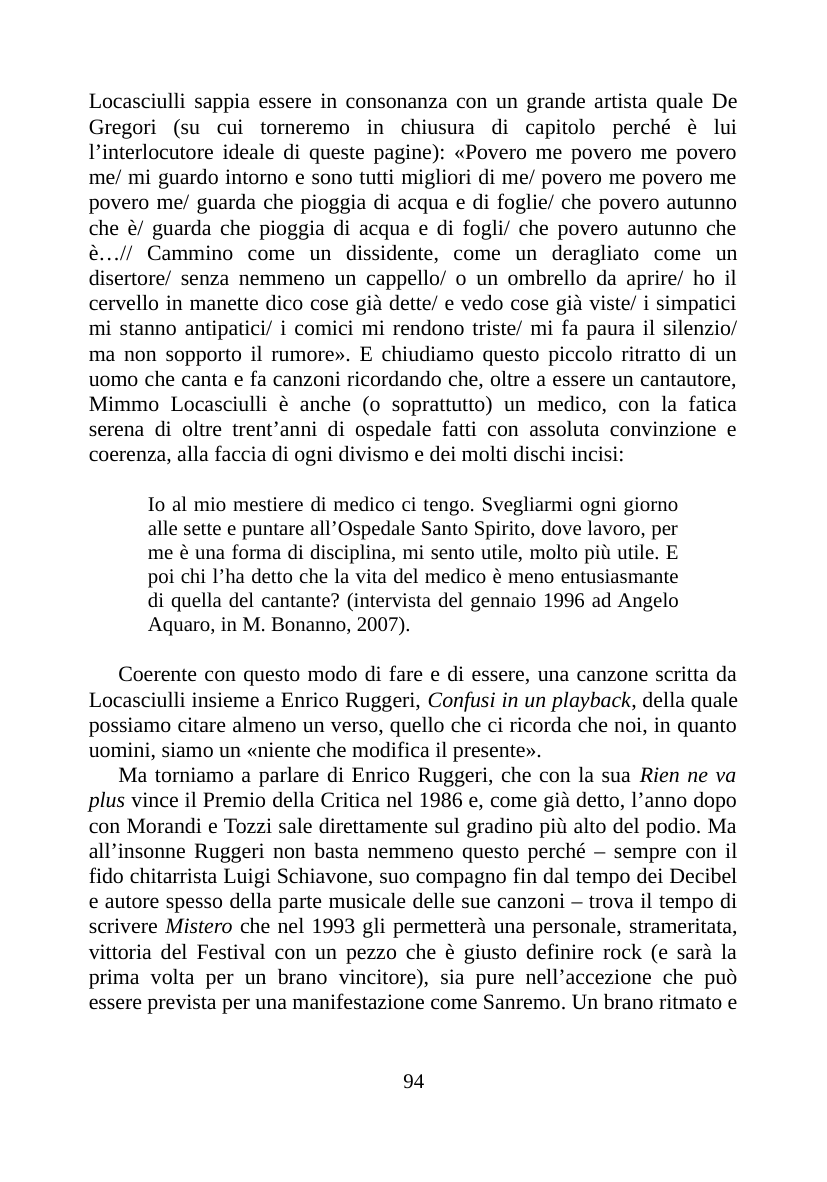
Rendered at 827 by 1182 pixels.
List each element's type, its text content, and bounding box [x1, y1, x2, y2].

text Locasciulli sappia essere in consonanza con un grande artista quale De Gregori (su cui torneremo in chiusura di capitolo perché è lui l’interlocutore ideale di queste pagine): «Povero me povero me povero me/ mi guardo intorno e sono tutti migliori di me/ povero me povero me povero me/ guarda che pioggia di acqua e di foglie/ che povero autunno che è/ guarda che pioggia di acqua e di fogli/ che povero autunno che è…// Cammino come un dissidente, come un deragliato come un disertore/ senza nemmeno un cappello/ o un ombrello da aprire/ ho il cervello in manette dico cose già dette/ e vedo cose già viste/ i simpatici mi stanno antipatici/ i comici mi rendono triste/ mi fa paura il silenzio/ ma non sopporto il rumore». E chiudiamo questo piccolo ritratto di un uomo che canta e fa canzoni ricordando che, oltre a essere un cantautore, Mimmo Locasciulli è anche (o soprattutto) un medico, con la fatica serena di oltre trent’anni di ospedale fatti con assoluta convinzione e coerenza, alla faccia di ogni divismo e dei molti dischi incisi: [88, 88, 738, 467]
text Io al mio mestiere di medico ci tengo. Svegliarmi ogni giorno alle sette e puntare all’Ospedale Santo Spirito, dove lavoro, per me è una forma di disciplina, mi sento utile, molto più utile. E poi chi l’ha detto che la vita del medico è meno entusiasmante di quella del cantante? (intervista del gennaio 1996 ad Angelo Aquaro, in M. Bonanno, 2007). [148, 492, 679, 636]
text Coerente con questo modo di fare e di essere, una canzone scritta da Locasciulli insieme a Enrico Ruggeri, Confusi in un playback, della quale possiamo citare almeno un verso, quello che ci ricorda che noi, in quanto uomini, siamo un «niente che modifica il presente». [88, 661, 738, 762]
text Ma torniamo a parlare di Enrico Ruggeri, che con la sua Rien ne va plus vince il Premio della Critica nel 1986 e, come già detto, l’anno dopo con Morandi e Tozzi sale direttamente sul gradino più alto del podio. Ma all’insonne Ruggeri non basta nemmeno questo perché – sempre con il fido chitarrista Luigi Schiavone, suo compagno fin dal tempo dei Decibel e autore spesso della parte musicale delle sue canzoni – trova il tempo di scrivere Mistero che nel 1993 gli permetterà una personale, strameritata, vittoria del Festival con un pezzo che è giusto definire rock (e sarà la prima volta per un brano vincitore), sia pure nell’accezione che può essere prevista per una manifestazione come Sanremo. Un brano ritmato e [88, 762, 738, 1014]
